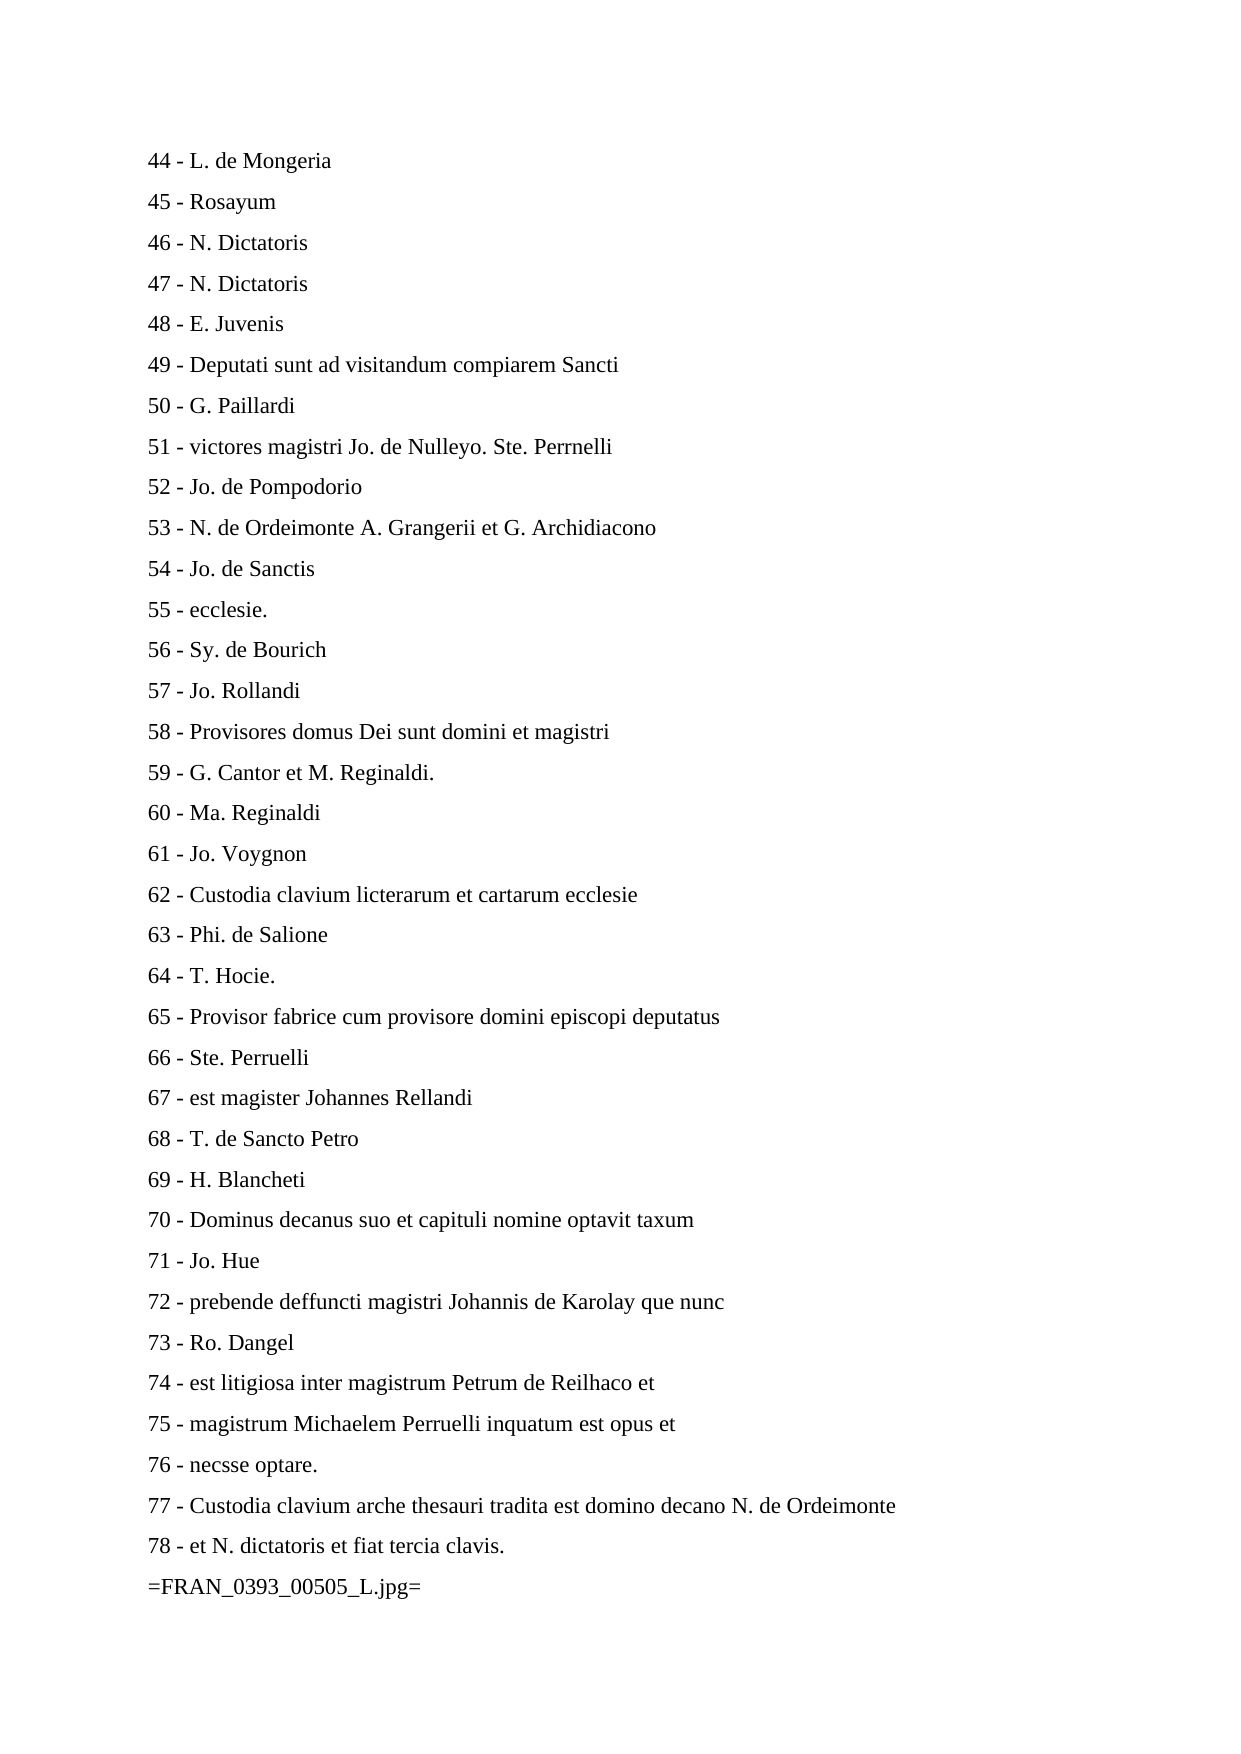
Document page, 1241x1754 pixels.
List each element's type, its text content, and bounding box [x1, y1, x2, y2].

text 69 - H. Blancheti [148, 1166, 1093, 1192]
text 76 - necsse optare. [148, 1451, 1093, 1477]
text 47 - N. Dictatoris [148, 270, 1093, 296]
text 45 - Rosayum [148, 188, 1093, 215]
text 63 - Phi. de Salione [148, 921, 1093, 948]
text 65 - Provisor fabrice cum provisore domini episcopi deputatus [148, 1003, 1093, 1029]
text 60 - Ma. Reginaldi [148, 799, 1093, 826]
text 72 - prebende deffuncti magistri Johannis de Karolay que nunc [148, 1288, 1093, 1314]
text 74 - est litigiosa inter magistrum Petrum de Reilhaco et [148, 1369, 1093, 1396]
text 75 - magistrum Michaelem Perruelli inquatum est opus et [148, 1410, 1093, 1437]
text 49 - Deputati sunt ad visitandum compiarem Sancti [148, 351, 1093, 378]
text 56 - Sy. de Bourich [148, 636, 1093, 663]
text 44 - L. de Mongeria [148, 148, 1093, 174]
text 64 - T. Hocie. [148, 962, 1093, 988]
text 58 - Provisores domus Dei sunt domini et magistri [148, 718, 1093, 744]
text 53 - N. de Ordeimonte A. Grangerii et G. Archidiacono [148, 514, 1093, 541]
text 68 - T. de Sancto Petro [148, 1125, 1093, 1151]
text 57 - Jo. Rollandi [148, 677, 1093, 703]
text 61 - Jo. Voygnon [148, 840, 1093, 866]
text 55 - ecclesie. [148, 596, 1093, 622]
text 71 - Jo. Hue [148, 1247, 1093, 1274]
text 54 - Jo. de Sanctis [148, 555, 1093, 581]
text 62 - Custodia clavium licterarum et cartarum ecclesie [148, 881, 1093, 907]
text 46 - N. Dictatoris [148, 229, 1093, 255]
text 66 - Ste. Perruelli [148, 1044, 1093, 1070]
text 70 - Dominus decanus suo et capituli nomine optavit taxum [148, 1207, 1093, 1233]
text 67 - est magister Johannes Rellandi [148, 1084, 1093, 1111]
text 59 - G. Cantor et M. Reginaldi. [148, 758, 1093, 785]
text 73 - Ro. Dangel [148, 1329, 1093, 1355]
text =FRAN_0393_00505_L.jpg= [148, 1573, 1093, 1599]
text 51 - victores magistri Jo. de Nulleyo. Ste. Perrnelli [148, 433, 1093, 459]
text 77 - Custodia clavium arche thesauri tradita est domino decano N. de Ordeimonte [148, 1492, 1093, 1518]
text 52 - Jo. de Pompodorio [148, 473, 1093, 500]
text 48 - E. Juvenis [148, 311, 1093, 337]
text 78 - et N. dictatoris et fiat tercia clavis. [148, 1532, 1093, 1559]
text 50 - G. Paillardi [148, 392, 1093, 418]
